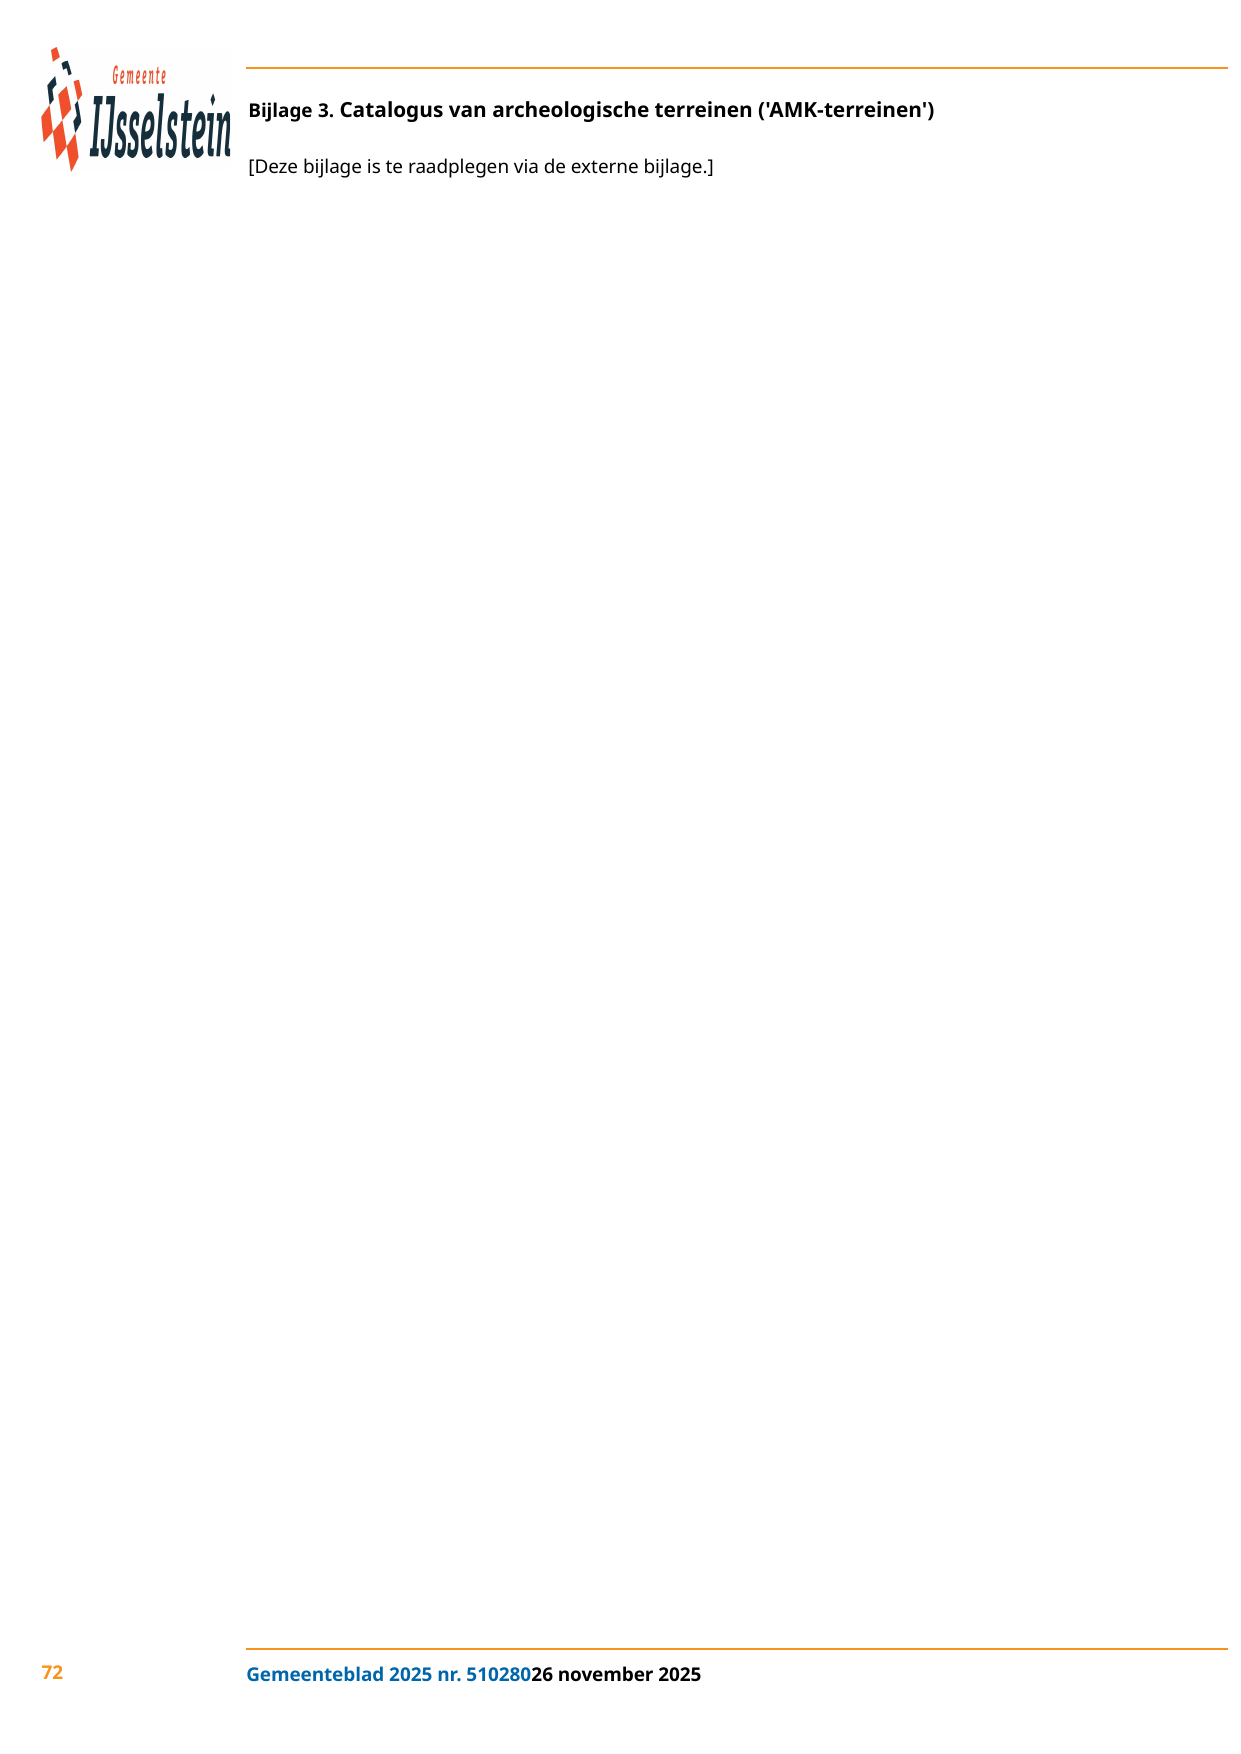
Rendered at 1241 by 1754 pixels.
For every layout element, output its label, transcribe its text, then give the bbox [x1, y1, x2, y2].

text [Deze bijlage is te raadplegen via de externe bijlage.] [248, 153, 1152, 179]
text Bijlage 3. Catalogus van archeologische terreinen ('AMK-terreinen') [248, 95, 1152, 123]
picture [41, 47, 231, 172]
